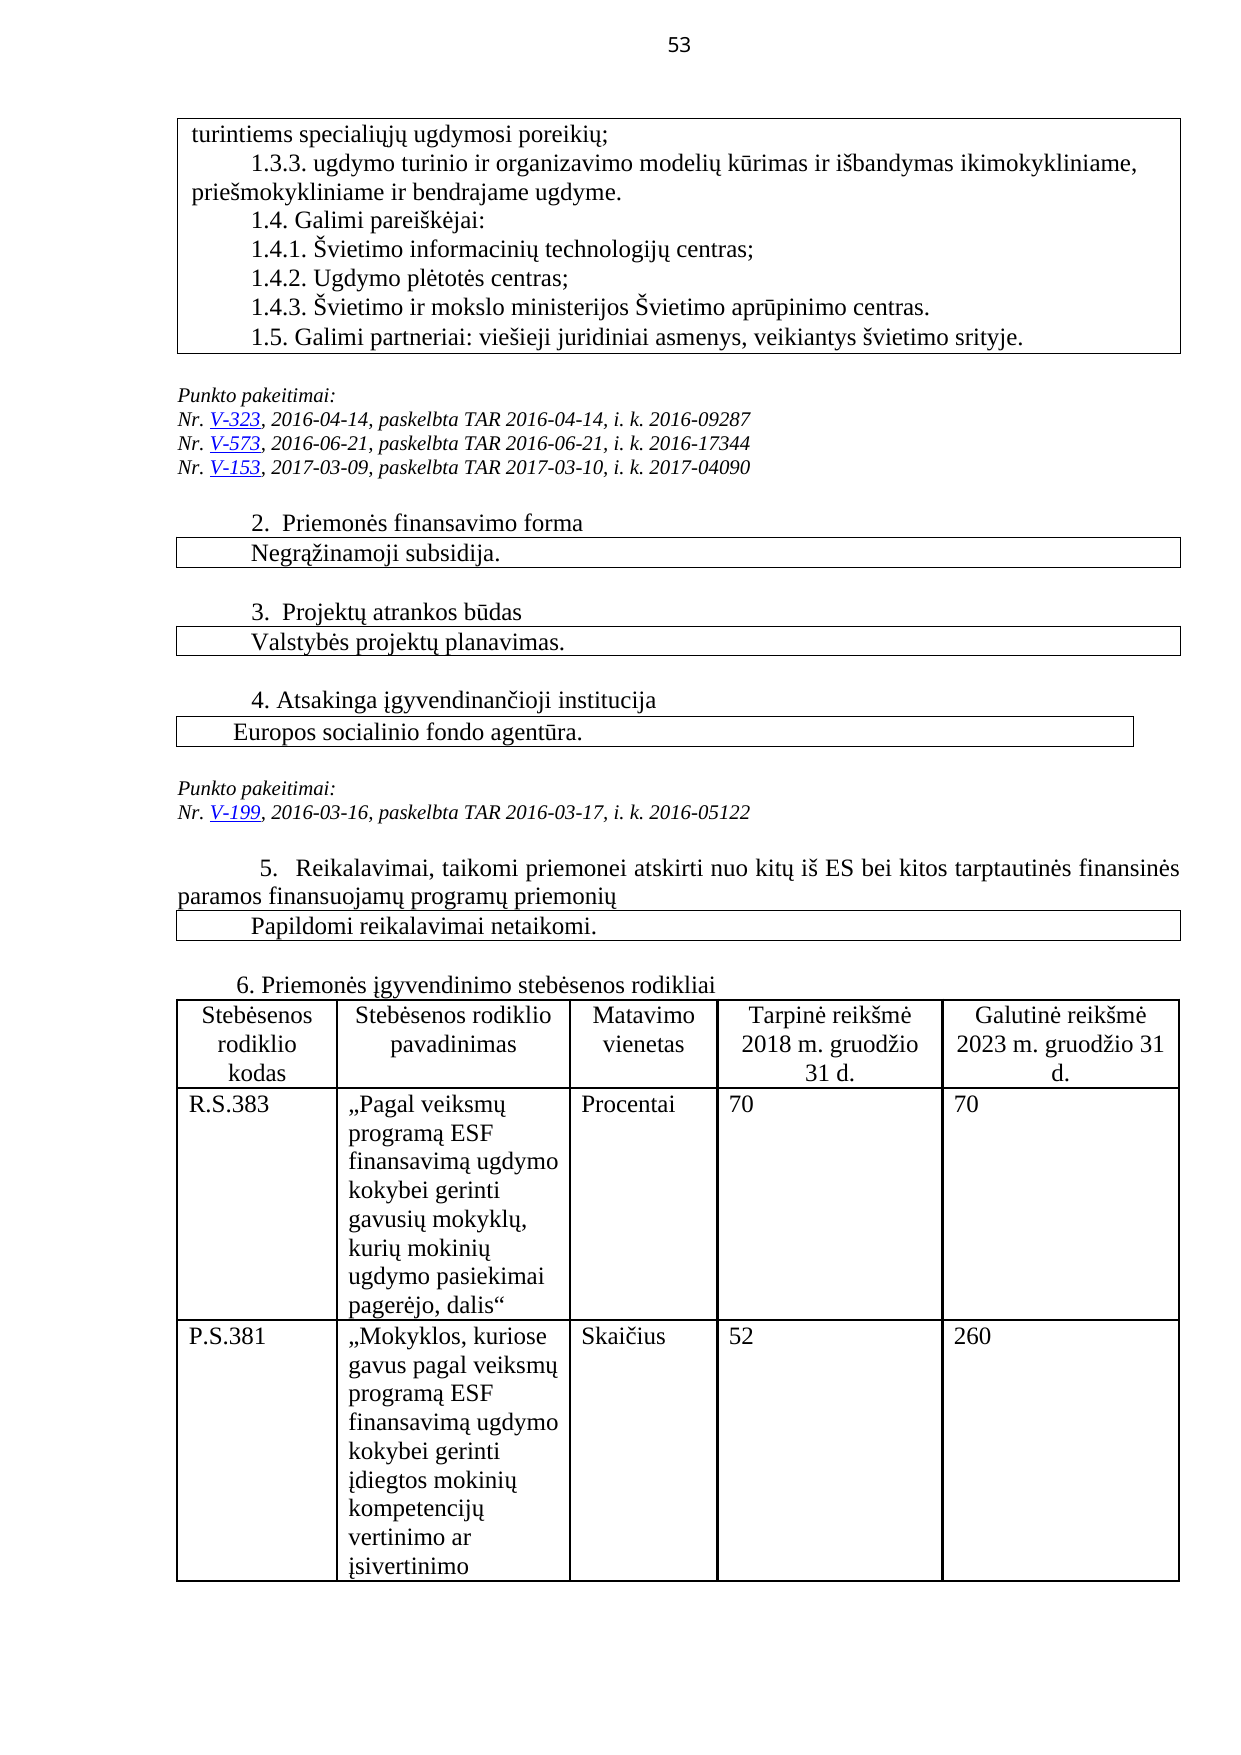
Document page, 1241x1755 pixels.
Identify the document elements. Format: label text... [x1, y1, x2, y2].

table_header Europos socialinio fondo agentūra. [177, 717, 1133, 746]
table_cell 70 [719, 1089, 941, 1319]
table_header Matavimo vienetas [571, 1001, 716, 1087]
text Nr. V-323, 2016-04-14, paskelbta TAR 2016-04-14, i. k. 2016-09287 [177, 407, 1181, 431]
text Nr. V-153, 2017-03-09, paskelbta TAR 2017-03-10, i. k. 2017-04090 [177, 455, 1181, 479]
text 5. Reikalavimai, taikomi priemonei atskirti nuo kitų iš ES bei kitos tarptautinės finansinės paramos finansuojamų programų priemonių [177, 853, 1181, 910]
text 4. Atsakinga įgyvendinančioji institucija [251, 685, 1181, 714]
table_cell 260 [944, 1321, 1178, 1580]
text Punkto pakeitimai: [177, 776, 1181, 800]
text 6. Priemonės įgyvendinimo stebėsenos rodikliai [177, 970, 1181, 998]
table_cell 70 [944, 1089, 1178, 1319]
text 2. Priemonės finansavimo forma [251, 508, 1181, 537]
text Punkto pakeitimai: [177, 383, 1181, 407]
table_header turintiems specialiųjų ugdymosi poreikių; 1.3.3. ugdymo turinio ir organizavimo modelių kūrimas ir išbandymas ikimokykliniame, priešmokykliniame ir bendrajame ugdyme. 1.4. Galimi pareiškėjai: 1.4.1. Švietimo informacinių technologijų centras; 1.4.2. Ugdymo plėtotės centras; 1.4.3. Švietimo ir mokslo ministerijos Švietimo aprūpinimo centras. 1.5. Galimi partneriai: viešieji juridiniai asmenys, veikiantys švietimo srityje. [178, 119, 1180, 353]
table_header Tarpinė reikšmė 2018 m. gruodžio 31 d. [719, 1001, 941, 1087]
text 3. Projektų atrankos būdas [251, 597, 1181, 626]
table_header Papildomi reikalavimai netaikomi. [177, 911, 1180, 940]
text Nr. V-199, 2016-03-16, paskelbta TAR 2016-03-17, i. k. 2016-05122 [177, 800, 1181, 824]
table_cell R.S.383 [178, 1089, 336, 1319]
table_header Galutinė reikšmė 2023 m. gruodžio 31 d. [944, 1001, 1178, 1087]
table_cell 52 [719, 1321, 941, 1580]
table_cell Procentai [571, 1089, 716, 1319]
table_cell Skaičius [571, 1321, 716, 1580]
table_cell „Mokyklos, kuriose gavus pagal veiksmų programą ESF finansavimą ugdymo kokybei gerinti įdiegtos mokinių kompetencijų vertinimo ar įsivertinimo [338, 1321, 569, 1580]
table_header Valstybės projektų planavimas. [177, 627, 1180, 655]
table_cell P.S.381 [178, 1321, 336, 1580]
table_cell „Pagal veiksmų programą ESF finansavimą ugdymo kokybei gerinti gavusių mokyklų, kurių mokinių ugdymo pasiekimai pagerėjo, dalis“ [338, 1089, 569, 1319]
table_header Negrąžinamoji subsidija. [177, 538, 1180, 567]
table_header Stebėsenos rodiklio kodas [178, 1001, 336, 1087]
text Nr. V-573, 2016-06-21, paskelbta TAR 2016-06-21, i. k. 2016-17344 [177, 431, 1181, 455]
table_header Stebėsenos rodiklio pavadinimas [338, 1001, 569, 1087]
